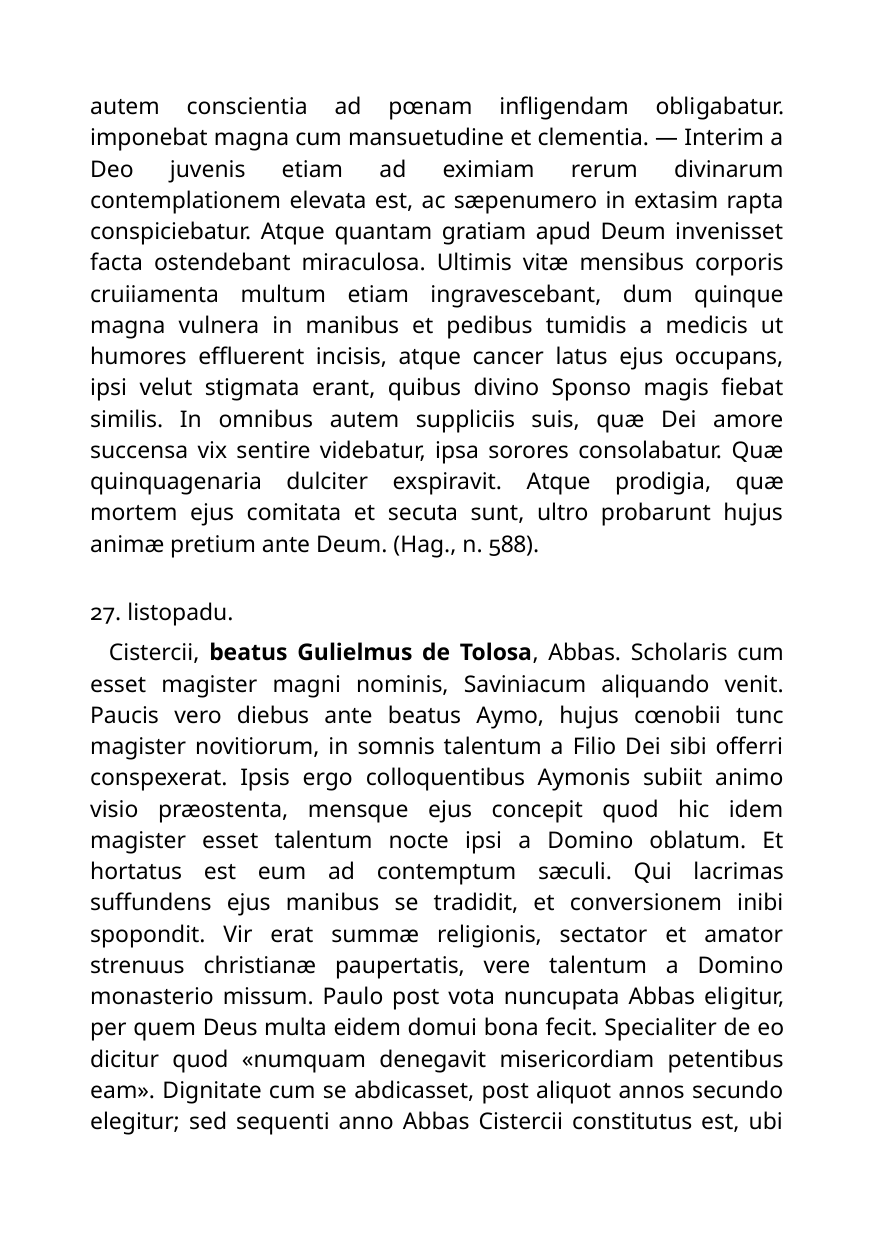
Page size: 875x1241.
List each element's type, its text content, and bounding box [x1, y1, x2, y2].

text 27. listopadu. [90, 596, 784, 627]
text autem conscientia ad pœnam infligendam obli­gabatur. imponebat magna cum mansuetudine et clementia. — Interim a Deo juvenis etiam ad eximiam rerum divinarum contemplationem elevata est, ac sæpenumero in extasim rapta conspiciebatur. Atque quantam gratiam apud Deum invenisset facta ostendebant miraculosa. Ultimis vitæ mensibus corporis cruiiamenta multum etiam ingravescebant, dum quinque magna vulnera in manibus et pedibus tumidis a medicis ut humores effluerent incisis, atque cancer latus ejus occupans, ipsi velut stigmata erant, quibus divino Sponso magis fiebat similis. In omnibus autem suppliciis suis, quæ Dei amore succensa vix sentire videbatur, ipsa sorores consolabatur. Quæ quinquagenaria dulciter exspiravit. Atque prodigia, quæ mortem ejus comitata et secuta sunt, ultro probarunt hujus animæ pretium ante Deum. (Hag., n. 588). [90, 90, 784, 559]
text Cistercii, beatus Gulielmus de Tolosa, Abbas. Scholaris cum esset magister magni nominis, Saviniacum aliquando venit. Paucis vero diebus ante beatus Aymo, hujus cœnobii tunc magister novitiorum, in somnis talentum a Filio Dei sibi offerri conspexerat. Ipsis ergo colloquentibus Aymonis subiit animo visio præostenta, mensque ejus concepit quod hic idem magister esset talentum nocte ipsi a Domino oblatum. Et hortatus est eum ad contemptum sæculi. Qui lacrimas suffundens ejus manibus se tradidit, et conversionem inibi spopondit. Vir erat summæ religionis, sectator et amator strenuus christianæ paupertatis, vere talentum a Domino monasterio missum. Paulo post vota nuncupata Abbas eli­gitur, per quem Deus multa eidem domui bona fecit. Specia­liter de eo dicitur quod «numquam denegavit misericordiam petentibus eam». Dignitate cum se abdicasset, post aliquot annos secundo elegitur; sed sequenti anno Abbas Cistercii constitutus est, ubi [90, 636, 784, 1136]
